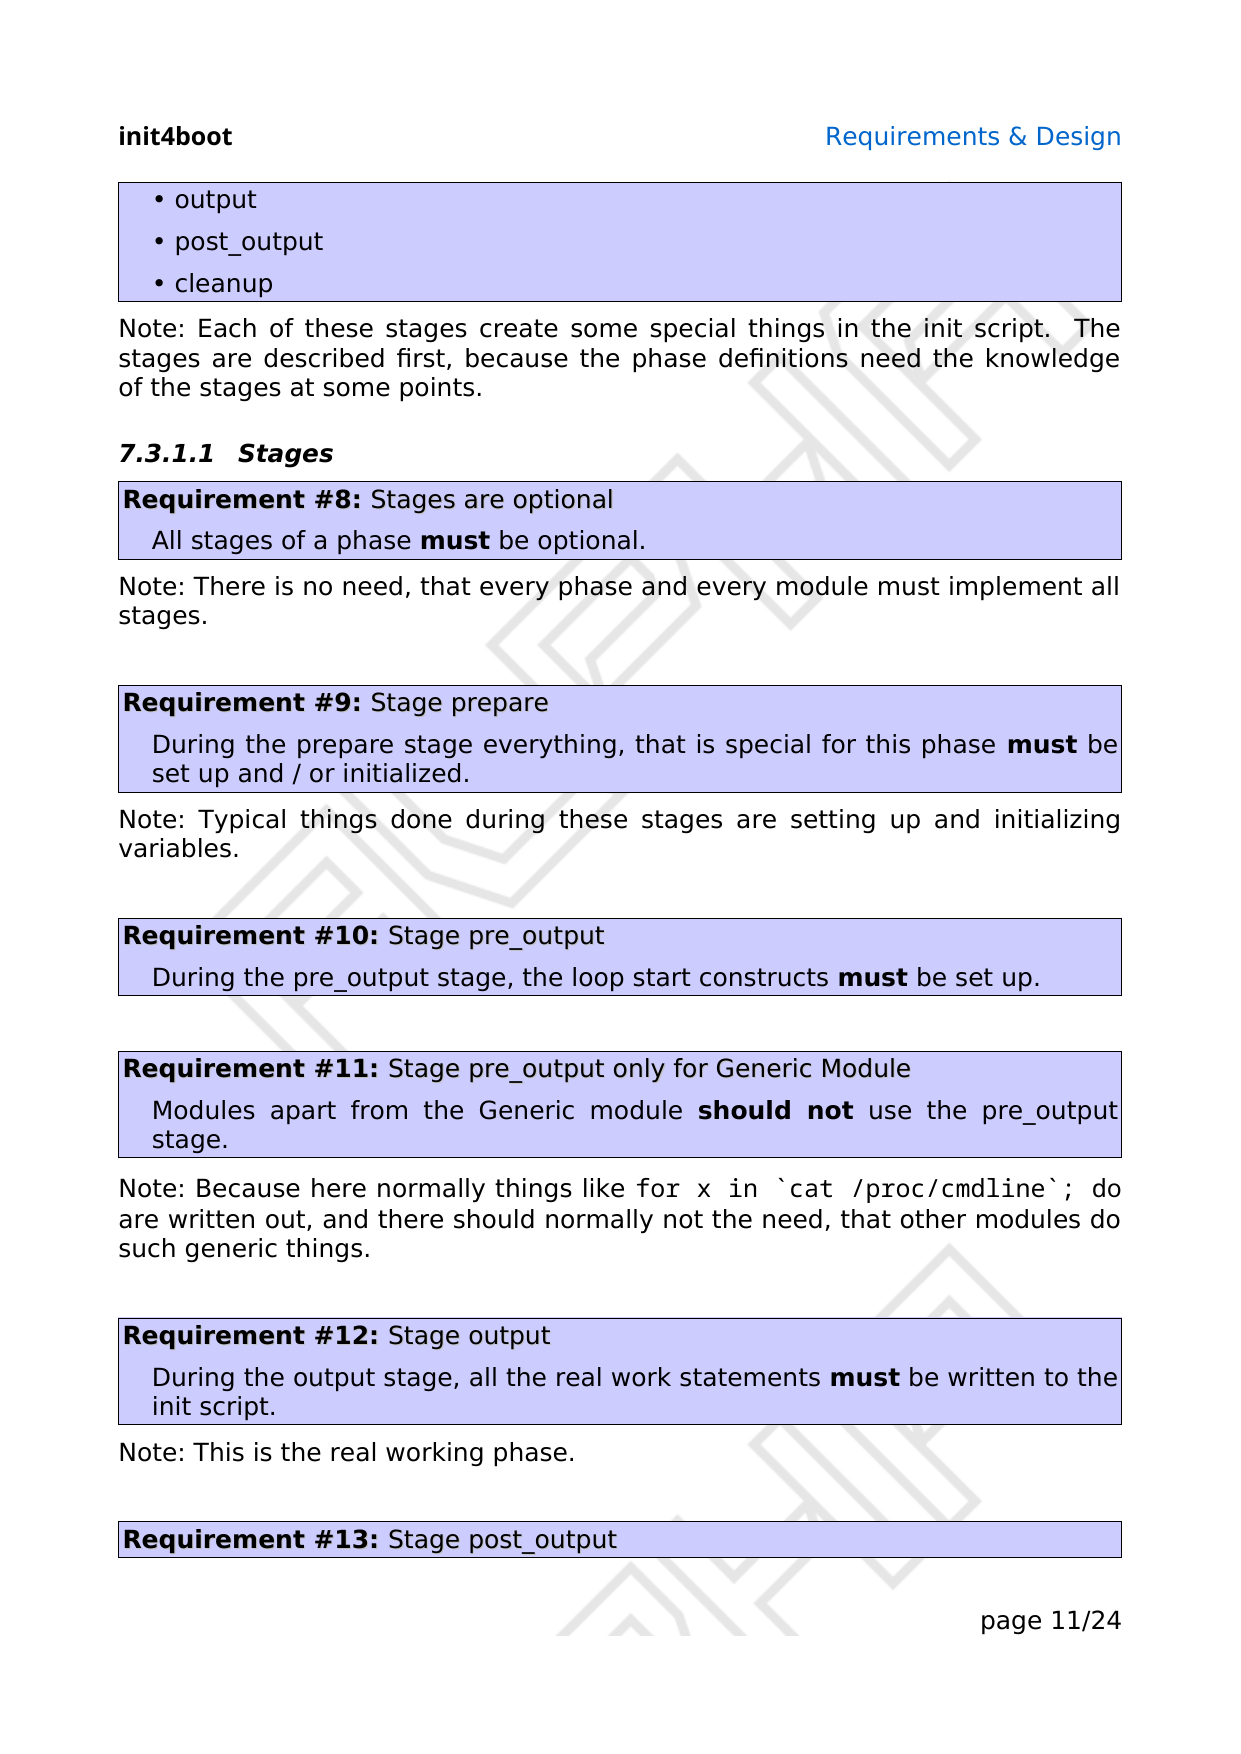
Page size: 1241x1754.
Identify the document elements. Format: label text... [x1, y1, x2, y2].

picture [118, 793, 1122, 805]
picture [118, 302, 1122, 314]
list All stages of a phase must be optional. [119, 523, 1121, 559]
list Stage post_output [119, 1522, 1121, 1557]
list • output [119, 183, 1121, 215]
picture [118, 631, 1122, 685]
list Stage pre_output [119, 919, 1121, 951]
list • cleanup [119, 265, 1121, 301]
list Modules apart from the Generic module should not use the pre_output stage. [119, 1092, 1121, 1157]
text Note: Typical things done during these stages are setting up and initializing variables. [118, 805, 1122, 863]
list Stage output [119, 1319, 1121, 1351]
picture [118, 468, 1122, 481]
list During the prepare stage everything, that is special for this phase must be set up and / or initialized. [119, 726, 1121, 792]
text Note: Each of these stages create some special things in the init script. The stages are described first, because the phase definitions need the knowledge of the stages at some points. [118, 314, 1122, 402]
picture [118, 863, 1122, 918]
list • post_output [119, 223, 1121, 256]
list During the pre_output stage, the loop start constructs must be set up. [119, 959, 1121, 995]
picture [118, 1263, 1122, 1317]
picture [118, 402, 1122, 439]
text Note: There is no need, that every phase and every module must implement all stages. [118, 572, 1122, 631]
list During the output stage, all the real work statements must be written to the init script. [119, 1359, 1121, 1424]
text Note: This is the real working phase. [118, 1438, 1122, 1467]
picture [118, 560, 1122, 572]
picture [119, 1084, 1121, 1092]
subtitle Stages [118, 439, 1122, 468]
picture [119, 951, 1121, 959]
list Stage prepare [119, 686, 1121, 718]
picture [118, 1558, 1122, 1636]
picture [118, 1158, 1122, 1171]
picture [119, 514, 1121, 523]
picture [118, 996, 1122, 1051]
picture [119, 215, 1121, 223]
picture [119, 256, 1121, 265]
list Stages are optional [119, 482, 1121, 514]
text Note: Because here normally things like for x in `cat /proc/cmdline`; do are written out, and there should normally not the need, that other modules do such generic things. [118, 1171, 1122, 1263]
picture [119, 1351, 1121, 1359]
list Stage pre_output only for Generic Module [119, 1052, 1121, 1084]
picture [118, 1425, 1122, 1438]
picture [119, 718, 1121, 726]
picture [118, 1467, 1122, 1521]
picture [118, 117, 1122, 182]
